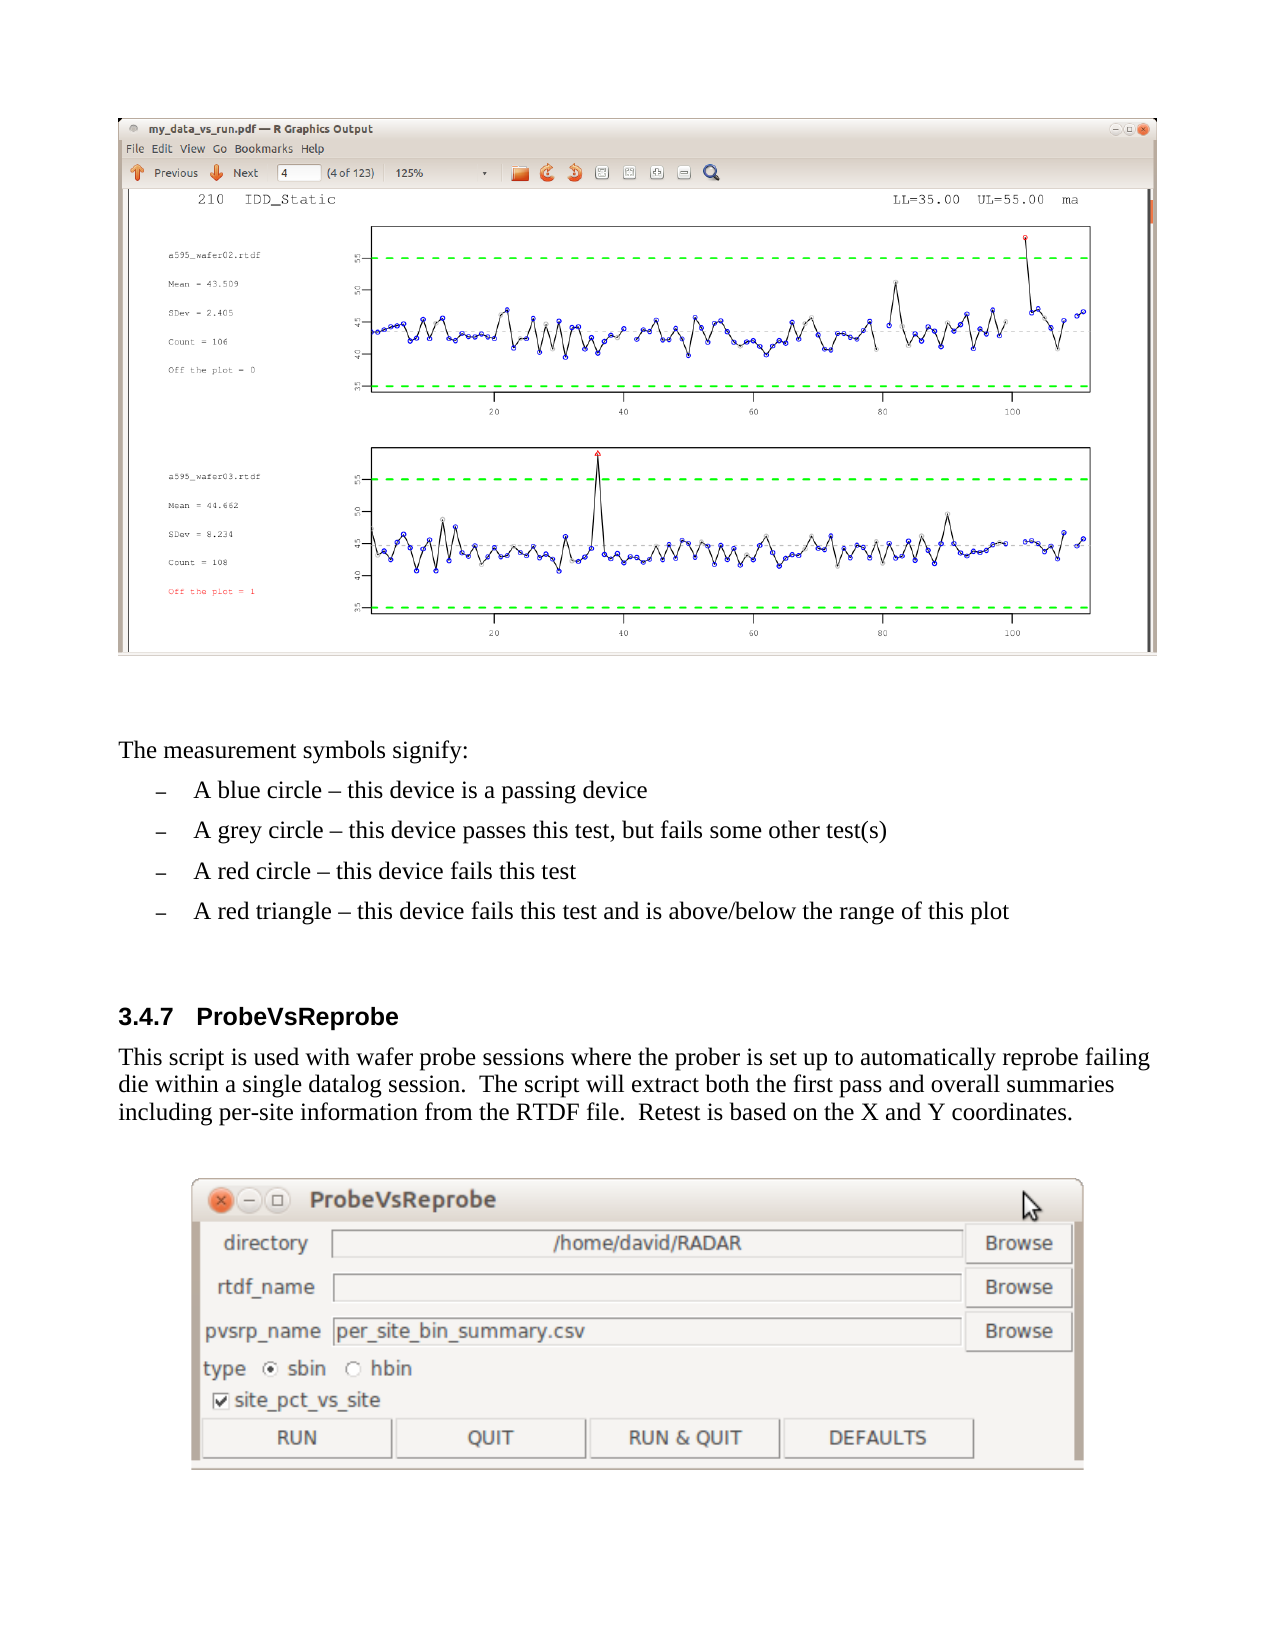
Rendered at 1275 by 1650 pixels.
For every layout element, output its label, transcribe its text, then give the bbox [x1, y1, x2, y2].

list A red triangle – this device fails this test and is above/below the range of this plot [156, 897, 1157, 925]
picture [191, 1178, 1084, 1470]
list A blue circle – this device is a passing device [156, 776, 1157, 804]
list A red circle – this device fails this test [156, 857, 1157, 884]
list A grey circle – this device passes this test, but fails some other test(s) [156, 817, 1157, 844]
text The measurement symbols signify: [118, 736, 1157, 764]
subtitle ProbeVsReprobe [118, 1002, 1157, 1030]
text This script is used with wafer probe sessions where the prober is set up to automatically reprobe failing die within a single datalog session. The script will extract both the first pass and overall summaries including per-site information from the RTDF file. Retest is based on the X and Y coordinates. [118, 1043, 1157, 1126]
picture [118, 118, 1157, 656]
